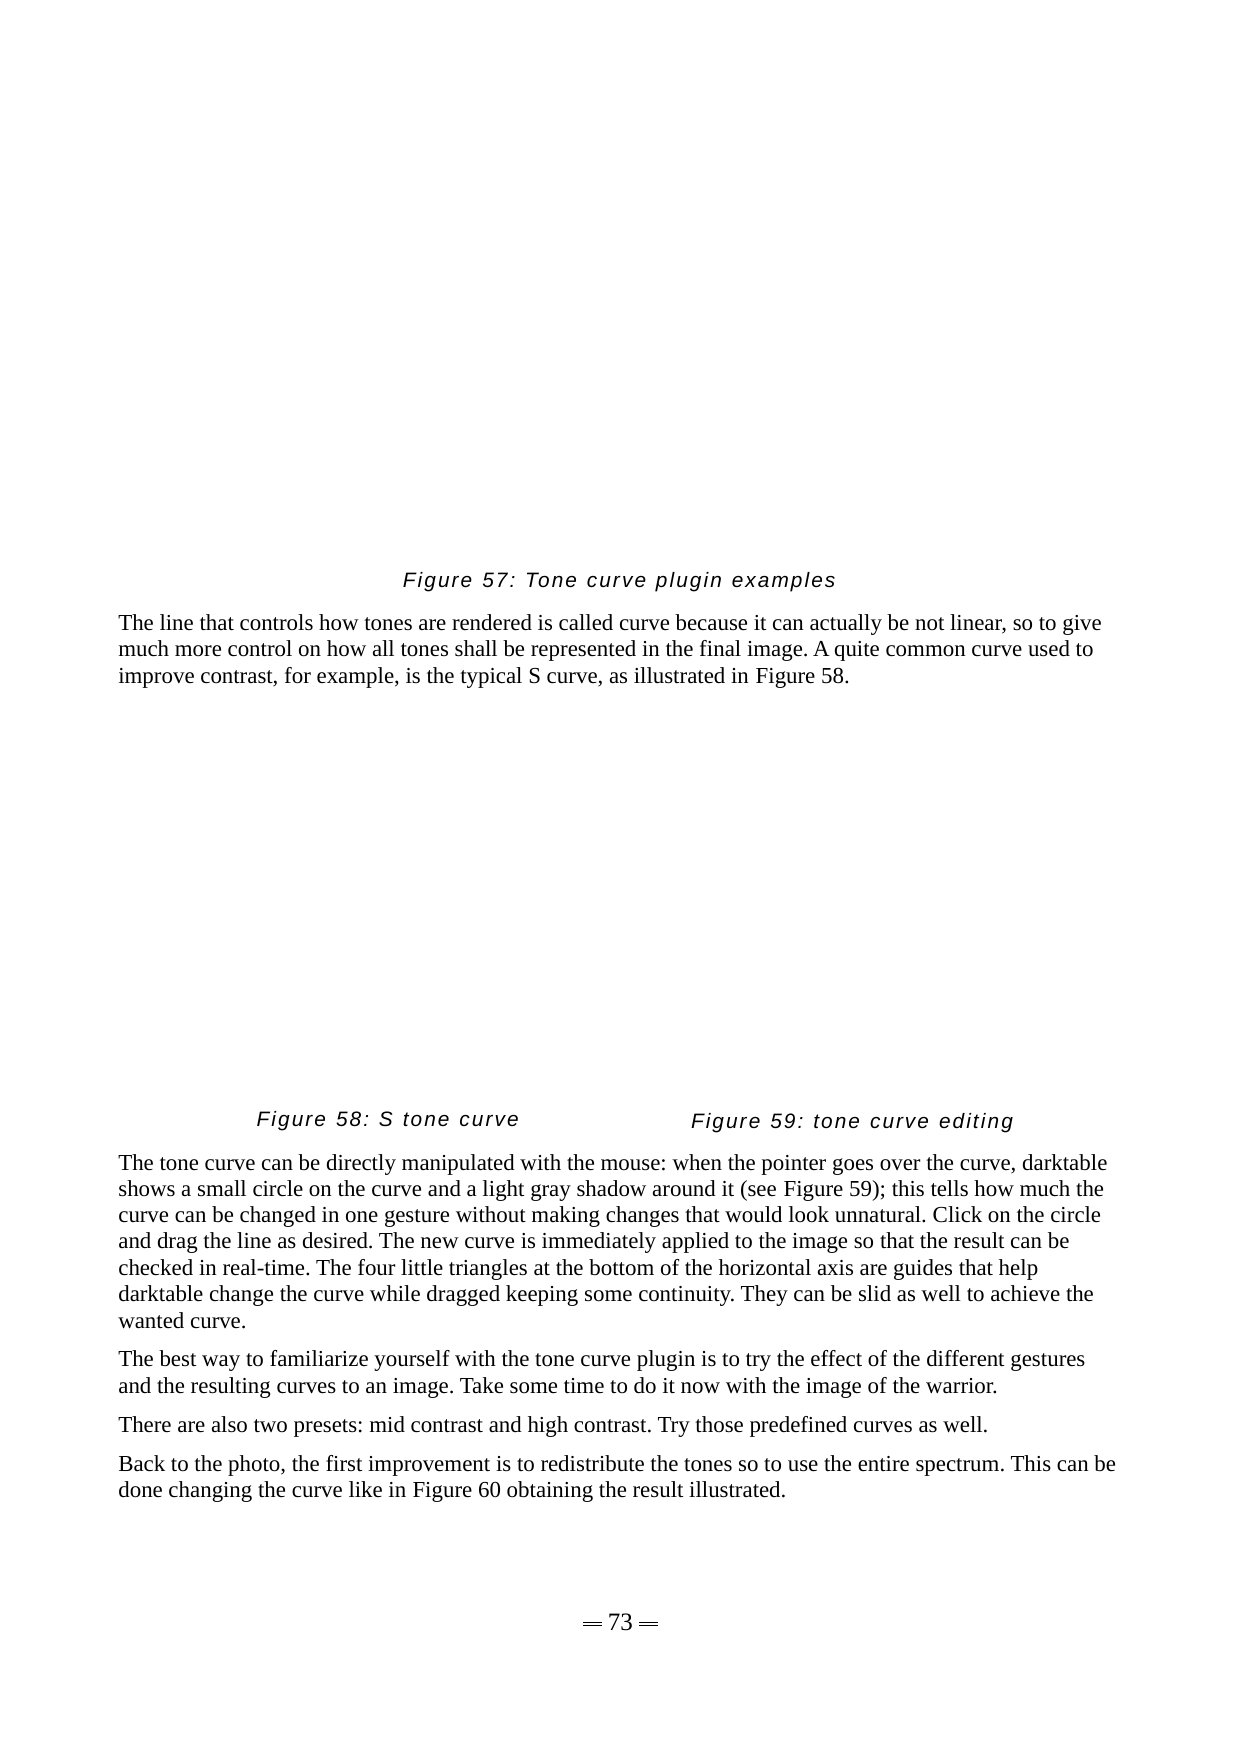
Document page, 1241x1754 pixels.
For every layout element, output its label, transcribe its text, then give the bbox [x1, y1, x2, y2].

text [118, 118, 1122, 130]
text Figure 57: Tone curve plugin examples [118, 130, 1122, 591]
text There are also two presets: mid contrast and high contrast. Try those predefined curves as well. [118, 1411, 1122, 1437]
text Figure 59: tone curve editing [653, 713, 1053, 1132]
text The tone curve can be directly manipulated with the mouse: when the pointer goes over the curve, darktable shows a small circle on the curve and a light gray shadow around it (see Figure 59); this tells how much the curve can be changed in one gesture without making changes that would look unnatural. Click on the circle and drag the line as desired. The new curve is immediately applied to the image so that the result can be checked in real-time. The four little triangles at the bottom of the horizontal axis are guides that help darktable change the curve while dragged keeping some continuity. They can be slid as well to achieve the wanted curve. [118, 701, 1122, 1333]
text The best way to familiarize yourself with the tone curve plugin is to try the effect of the different gestures and the resulting curves to an image. Take some time to do it now with the image of the warrior. [118, 1346, 1122, 1398]
text Figure 58: S tone curve [185, 713, 591, 1131]
text Back to the photo, the first improvement is to redistribute the tones so to use the entire spectrum. This can be done changing the curve like in Figure 60 obtaining the result illustrated. [118, 1449, 1122, 1502]
text The line that controls how tones are rendered is called curve because it can actually be not linear, so to give much more control on how all tones shall be represented in the final image. A quite common curve used to improve contrast, for example, is the typical S curve, as illustrated in Figure 58. [118, 591, 1122, 688]
